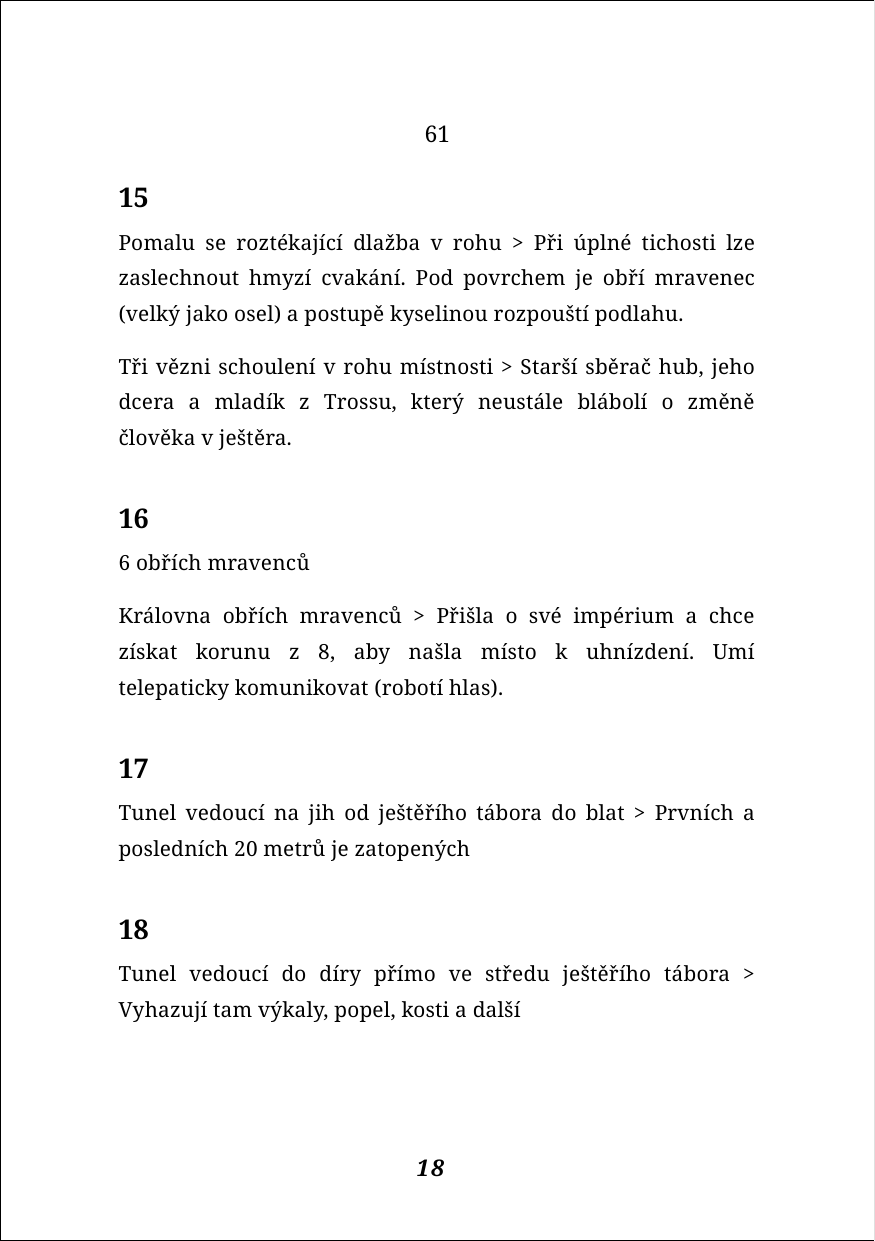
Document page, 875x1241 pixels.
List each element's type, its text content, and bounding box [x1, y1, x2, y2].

text Tunel vedoucí na jih od ještěřího tábora do blat > Prvních a posledních 20 metrů je zatopených [118, 798, 756, 862]
subtitle 15 [118, 179, 756, 216]
subtitle 16 [118, 500, 756, 537]
text Tři vězni schoulení v rohu místnosti > Starší sběrač hub, jeho dcera a mladík z Trossu, který neustále blábolí o změně člověka v ještěra. [118, 352, 756, 451]
text Pomalu se roztékající dlažba v rohu > Při úplné tichosti lze zaslechnout hmyzí cvakání. Pod povrchem je obří mravenec (velký jako osel) a postupě kyselinou rozpouští podlahu. [118, 228, 756, 327]
subtitle 17 [118, 749, 756, 786]
subtitle 18 [118, 911, 756, 947]
text Královna obřích mravenců > Přišla o své impérium a chce získat korunu z 8, aby našla místo k uhnízdení. Umí telepaticky komunikovat (robotí hlas). [118, 602, 756, 701]
text Tunel vedoucí do díry přímo ve středu ještěřího tábora > Vyhazují tam výkaly, popel, kosti a další [118, 959, 756, 1023]
text 6 obřích mravenců [118, 548, 756, 577]
